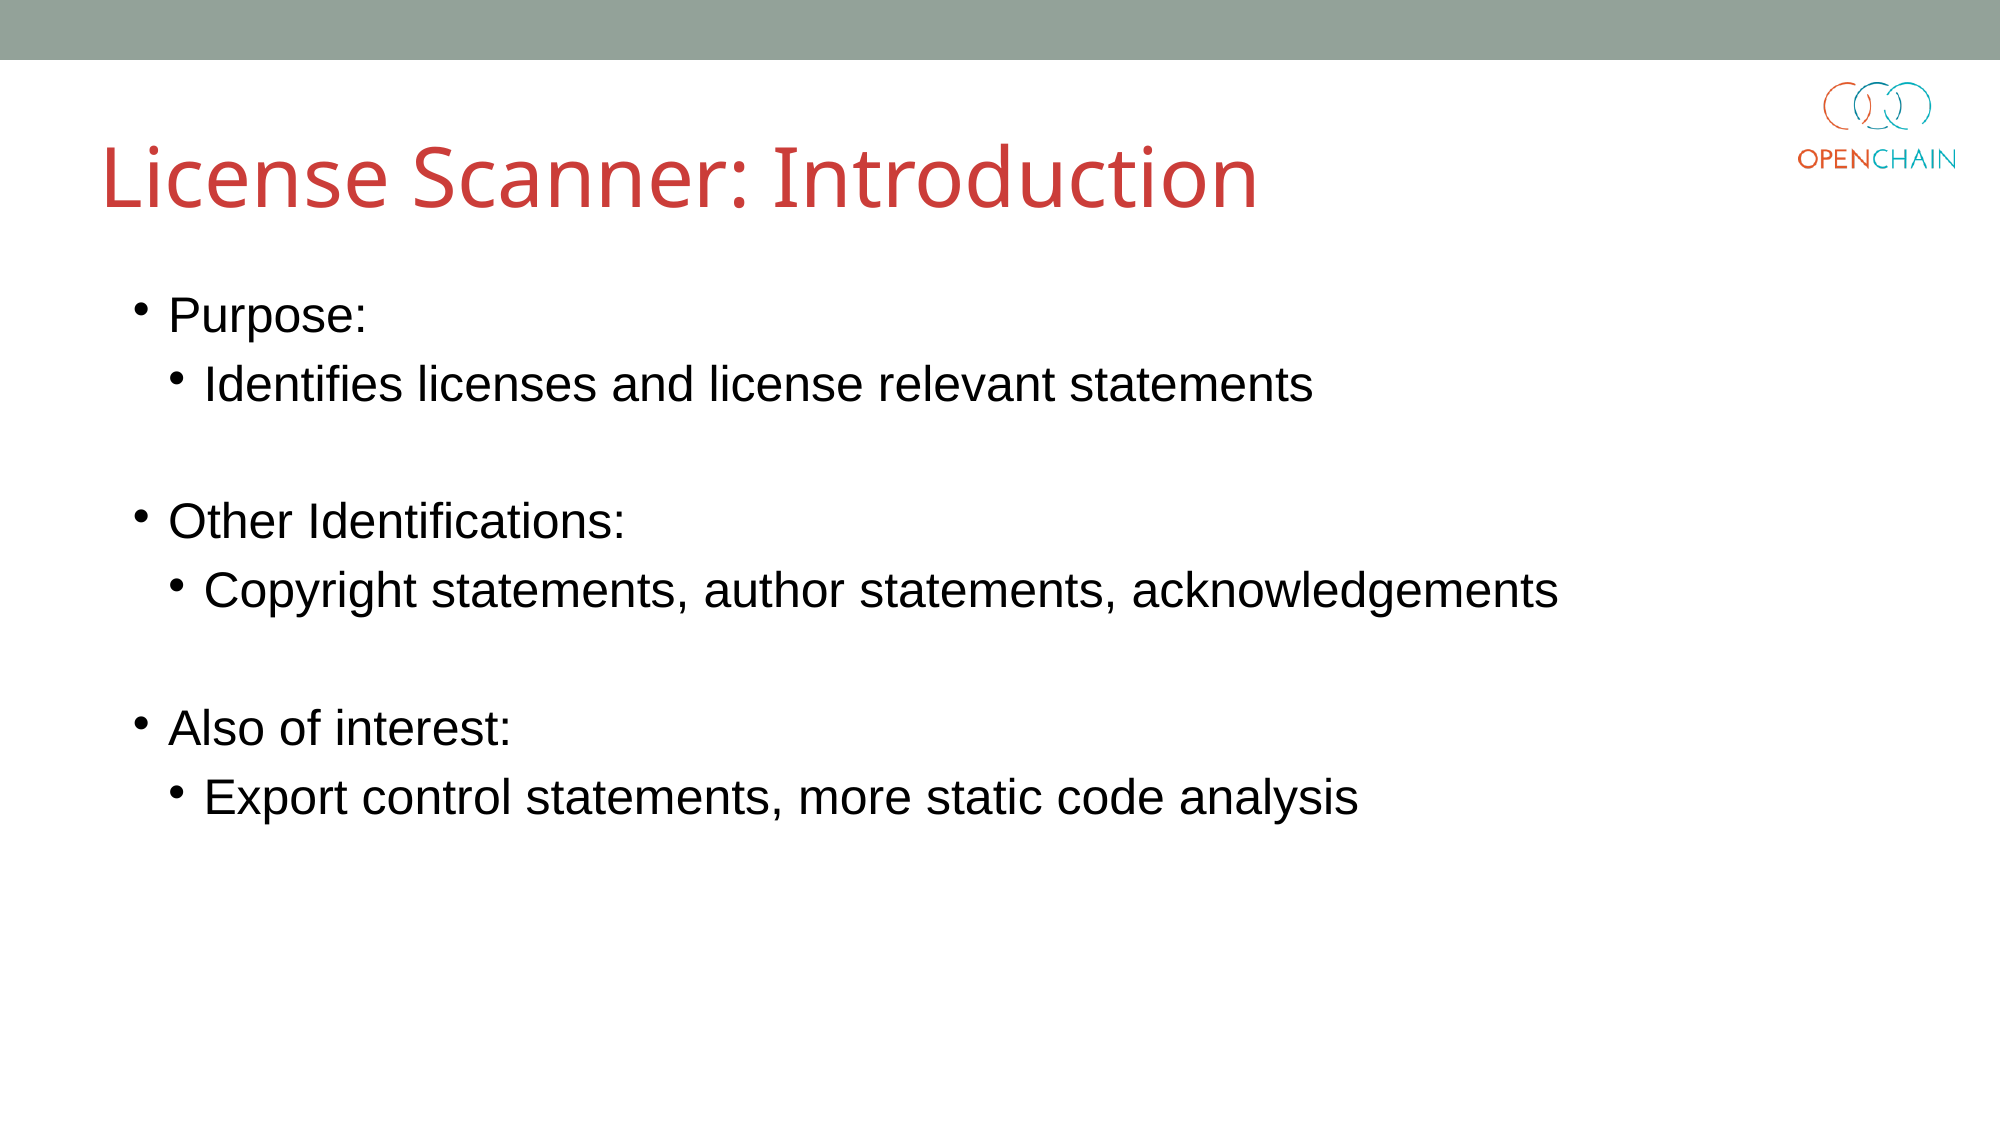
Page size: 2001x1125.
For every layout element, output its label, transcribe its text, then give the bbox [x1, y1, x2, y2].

text_box Purpose: Identifies licenses and license relevant statements Other Identifications: Copyright statements, author statements, acknowledgements Also of interest: Export control statements, more static code analysis [117, 265, 1929, 1004]
text_box License Scanner: Introduction [99, 52, 1900, 225]
picture [1900, 82, 1955, 169]
